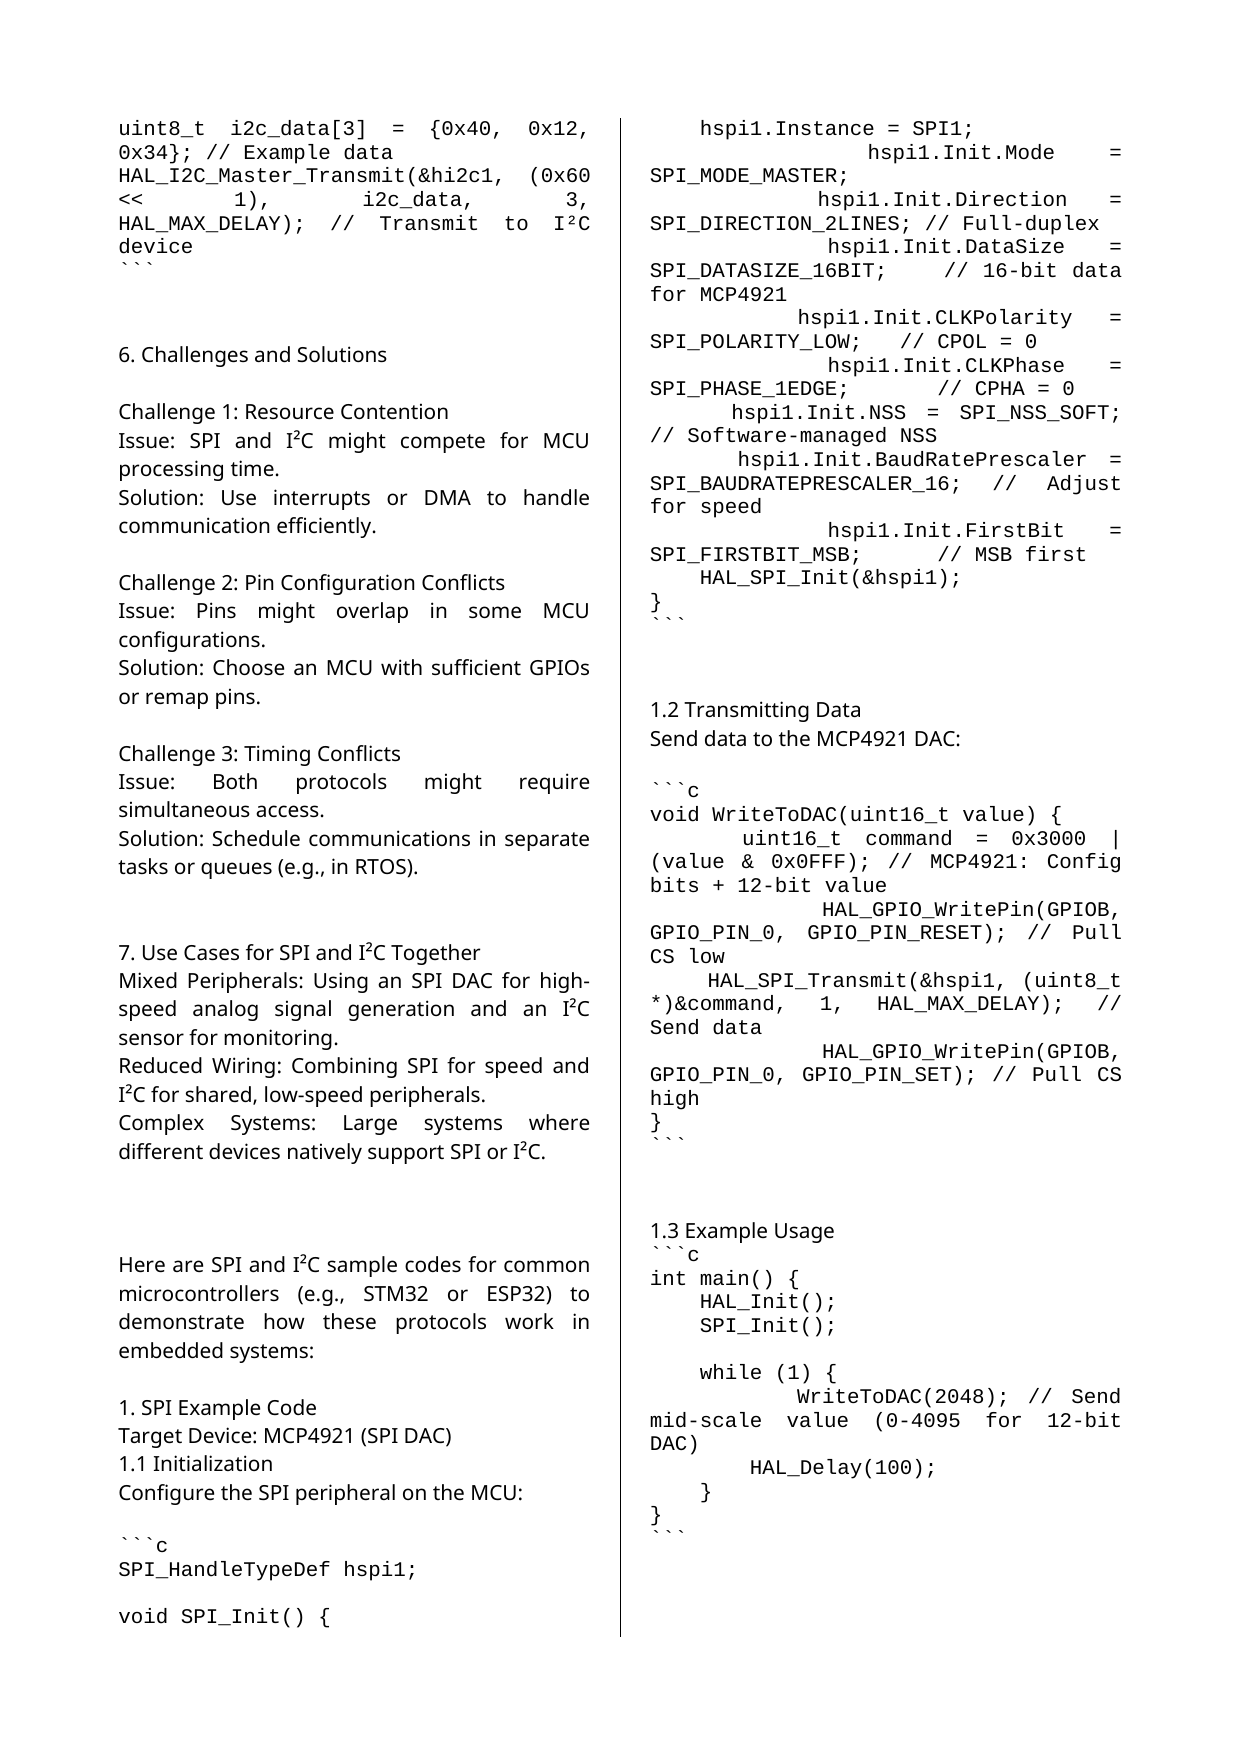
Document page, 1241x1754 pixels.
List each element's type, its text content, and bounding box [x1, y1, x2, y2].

text ``` [649, 1528, 1122, 1552]
text while (1) { [649, 1362, 1122, 1386]
text } [649, 1112, 1122, 1135]
text uint8_t i2c_data[3] = {0x40, 0x12, 0x34}; // Example data [118, 118, 591, 165]
text Challenge 1: Resource Contention [118, 397, 591, 426]
text Complex Systems: Large systems where different devices natively support SPI or I²C. [118, 1108, 591, 1165]
text Send data to the MCP4921 DAC: [649, 724, 1122, 752]
text void SPI_Init() { [118, 1606, 591, 1629]
text ``` [649, 1135, 1122, 1159]
text ```c [118, 1535, 591, 1558]
text HAL_Init(); [649, 1291, 1122, 1315]
text hspi1.Init.FirstBit = SPI_FIRSTBIT_MSB; // MSB first [649, 520, 1122, 567]
text Configure the SPI peripheral on the MCU: [118, 1478, 591, 1506]
text Target Device: MCP4921 (SPI DAC) [118, 1421, 591, 1449]
text Mixed Peripherals: Using an SPI DAC for high-speed analog signal generation and an I²C sensor for monitoring. [118, 966, 591, 1051]
text 6. Challenges and Solutions [118, 341, 591, 369]
text 7. Use Cases for SPI and I²C Together [118, 938, 591, 966]
text Challenge 2: Pin Configuration Conflicts [118, 568, 591, 596]
text } [649, 1504, 1122, 1528]
text HAL_SPI_Transmit(&hspi1, (uint8_t *)&command, 1, HAL_MAX_DELAY); // Send data [649, 970, 1122, 1041]
text uint16_t command = 0x3000 | (value & 0x0FFF); // MCP4921: Config bits + 12-bit value [649, 828, 1122, 899]
text HAL_I2C_Master_Transmit(&hi2c1, (0x60 << 1), i2c_data, 3, HAL_MAX_DELAY); // Transmit to I²C device [118, 165, 591, 260]
text Issue: Pins might overlap in some MCU configurations. [118, 596, 591, 653]
text WriteToDAC(2048); // Send mid-scale value (0-4095 for 12-bit DAC) [649, 1386, 1122, 1457]
text ```c [649, 1244, 1122, 1268]
text Reduced Wiring: Combining SPI for speed and I²C for shared, low-speed peripherals. [118, 1051, 591, 1108]
text Solution: Schedule communications in separate tasks or queues (e.g., in RTOS). [118, 824, 591, 881]
text hspi1.Init.DataSize = SPI_DATASIZE_16BIT; // 16-bit data for MCP4921 [649, 236, 1122, 307]
text } [649, 591, 1122, 615]
text Solution: Use interrupts or DMA to handle communication efficiently. [118, 483, 591, 539]
text hspi1.Init.BaudRatePrescaler = SPI_BAUDRATEPRESCALER_16; // Adjust for speed [649, 449, 1122, 520]
text hspi1.Init.Direction = SPI_DIRECTION_2LINES; // Full-duplex [649, 189, 1122, 236]
text SPI_HandleTypeDef hspi1; [118, 1558, 591, 1582]
text 1. SPI Example Code [118, 1393, 591, 1421]
text Issue: Both protocols might require simultaneous access. [118, 767, 591, 824]
text } [649, 1481, 1122, 1504]
text HAL_SPI_Init(&hspi1); [649, 567, 1122, 591]
text HAL_Delay(100); [649, 1457, 1122, 1481]
text SPI_Init(); [649, 1315, 1122, 1339]
text 1.1 Initialization [118, 1449, 591, 1478]
text Here are SPI and I²C sample codes for common microcontrollers (e.g., STM32 or ESP32) to demonstrate how these protocols work in embedded systems: [118, 1251, 591, 1364]
text Solution: Choose an MCU with sufficient GPIOs or remap pins. [118, 653, 591, 710]
text Challenge 3: Timing Conflicts [118, 739, 591, 767]
text 1.2 Transmitting Data [649, 695, 1122, 724]
text hspi1.Init.Mode = SPI_MODE_MASTER; [649, 142, 1122, 189]
text ```c [649, 781, 1122, 804]
text hspi1.Init.NSS = SPI_NSS_SOFT; // Software-managed NSS [649, 402, 1122, 449]
text int main() { [649, 1268, 1122, 1291]
text hspi1.Init.CLKPhase = SPI_PHASE_1EDGE; // CPHA = 0 [649, 354, 1122, 402]
text 1.3 Example Usage [649, 1216, 1122, 1244]
text ``` [649, 615, 1122, 638]
text HAL_GPIO_WritePin(GPIOB, GPIO_PIN_0, GPIO_PIN_RESET); // Pull CS low [649, 899, 1122, 970]
text hspi1.Instance = SPI1; [649, 118, 1122, 142]
text hspi1.Init.CLKPolarity = SPI_POLARITY_LOW; // CPOL = 0 [649, 307, 1122, 354]
text ``` [118, 260, 591, 284]
text Issue: SPI and I²C might compete for MCU processing time. [118, 426, 591, 483]
text void WriteToDAC(uint16_t value) { [649, 804, 1122, 828]
text HAL_GPIO_WritePin(GPIOB, GPIO_PIN_0, GPIO_PIN_SET); // Pull CS high [649, 1041, 1122, 1112]
